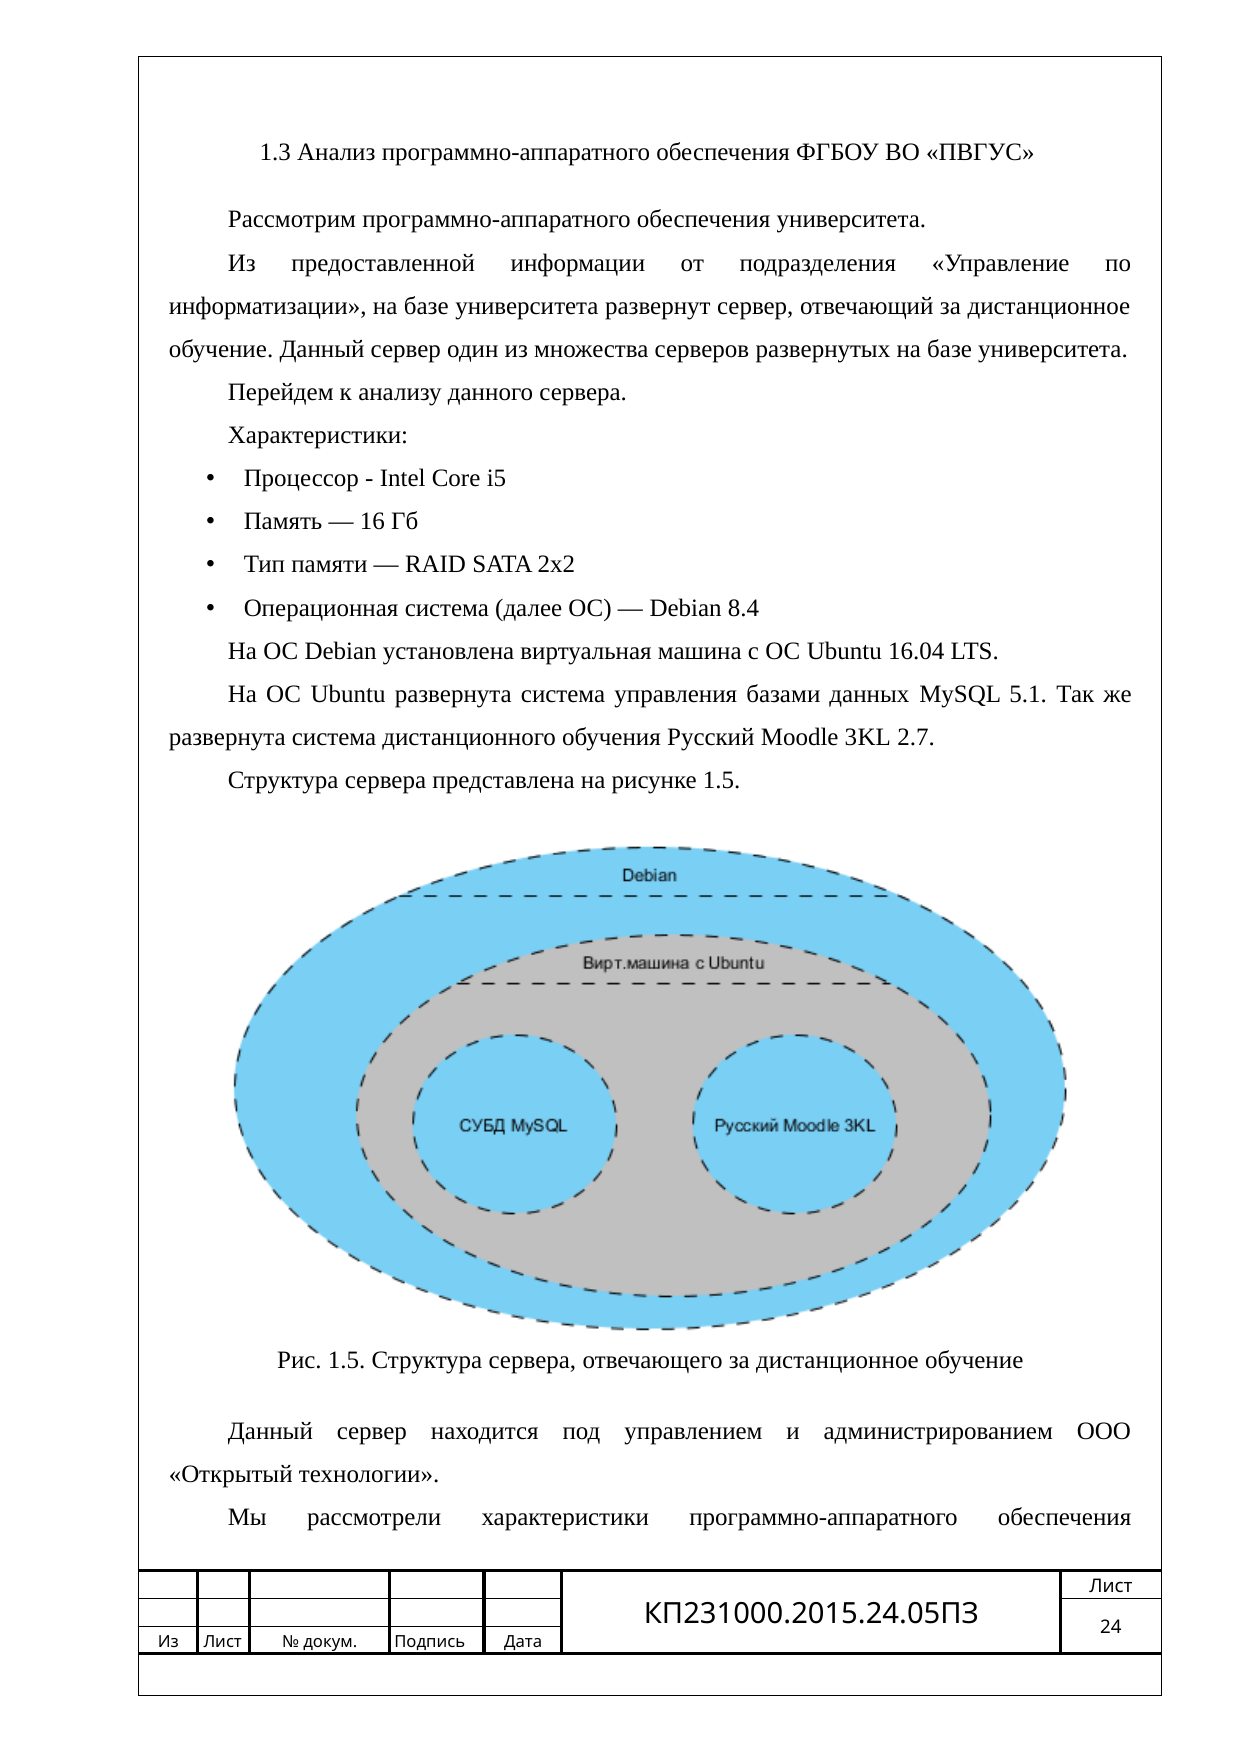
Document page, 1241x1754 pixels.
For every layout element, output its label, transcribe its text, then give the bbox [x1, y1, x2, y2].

text Перейдем к анализу данного сервера. [168, 377, 1132, 406]
subtitle 1.3 Анализ программно-аппаратного обеспечения ФГБОУ ВО «ПВГУС» [168, 137, 1132, 165]
text Данный сервер находится под управлением и администрированием ООО «Открытый технологии». [168, 1416, 1132, 1488]
text Из предоставленной информации от подразделения «Управление по информатизации», на базе университета развернут сервер, отвечающий за дистанционное обучение. Данный сервер один из множества серверов развернутых на базе университета. [168, 248, 1132, 363]
text На ОС Debian установлена виртуальная машина с ОС Ubuntu 16.04 LTS. [168, 636, 1132, 664]
picture [214, 833, 1087, 1346]
list Тип памяти — RAID SATA 2x2 [206, 549, 1132, 578]
text Рис. 1.5. Структура сервера, отвечающего за дистанционное обучение [168, 1346, 1132, 1374]
text Структура сервера представлена на рисунке 1.5. [168, 765, 1132, 794]
list Операционная система (далее ОС) — Debian 8.4 [206, 593, 1132, 621]
text Рассмотрим программно-аппаратного обеспечения университета. [168, 204, 1132, 233]
text Характеристики: [168, 420, 1132, 449]
text На ОС Ubuntu развернута система управления базами данных MySQL 5.1. Так же развернута система дистанционного обучения Русский Moodle 3KL 2.7. [168, 679, 1132, 751]
list Процессор - Intel Core i5 [206, 463, 1132, 492]
list Память — 16 Гб [206, 506, 1132, 535]
text Мы рассмотрели характеристики программно-аппаратного обеспечения [168, 1502, 1132, 1531]
